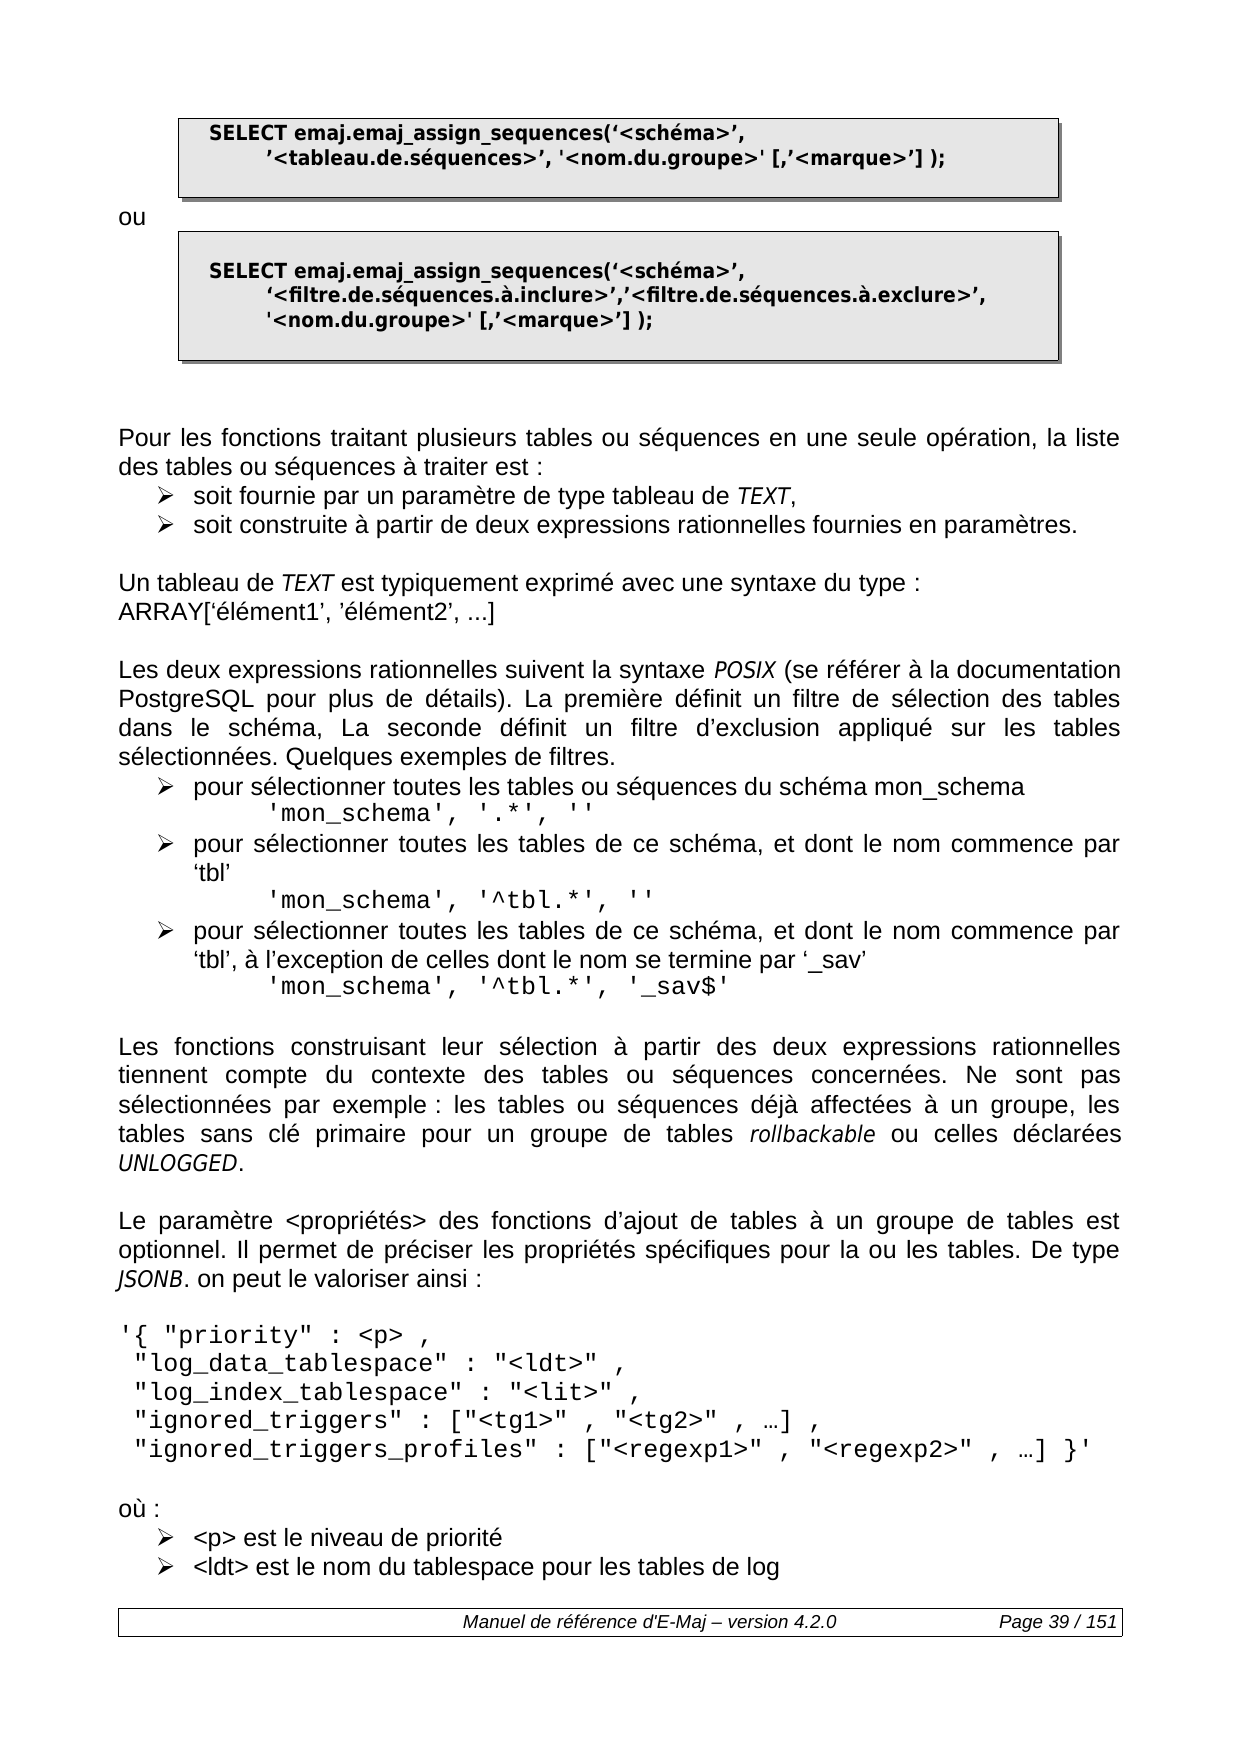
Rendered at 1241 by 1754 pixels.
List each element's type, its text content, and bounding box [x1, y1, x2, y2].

text Pour les fonctions traitant plusieurs tables ou séquences en une seule opération, la liste des tables ou séquences à traiter est : [118, 423, 1122, 481]
text ‘<filtre.de.séquences.à.inclure>’,’<filtre.de.séquences.à.exclure>’, [179, 280, 1058, 305]
list <p> est le niveau de priorité [156, 1523, 1122, 1552]
list 'mon_schema', '^tbl.*', '' [118, 887, 1122, 916]
text 'mon_schema', '^tbl.*', '_sav$' [118, 974, 1122, 1002]
text Un tableau de TEXT est typiquement exprimé avec une syntaxe du type : [118, 568, 1122, 597]
text '{ "priority" : <p> , "log_data_tablespace" : "<ldt>" , "log_index_tablespace" : "<lit>" , "ignored_triggers" : ["<tg1>" , "<tg2>" , …] , "ignored_triggers_profiles" : ["<regexp1>" , "<regexp2>" , …] }' [118, 1322, 1122, 1465]
text SELECT emaj.emaj_assign_sequences(‘<schéma>’, [179, 256, 1058, 280]
list pour sélectionner toutes les tables de ce schéma, et dont le nom commence par ‘tbl’ [156, 829, 1122, 887]
text Les fonctions construisant leur sélection à partir des deux expressions rationnelles tiennent compte du contexte des tables ou séquences concernées. Ne sont pas sélectionnées par exemple : les tables ou séquences déjà affectées à un groupe, les tables sans clé primaire pour un groupe de tables rollbackable ou celles déclarées UNLOGGED. [118, 1031, 1122, 1177]
list pour sélectionner toutes les tables de ce schéma, et dont le nom commence par ‘tbl’, à l’exception de celles dont le nom se termine par ‘_sav’ [156, 916, 1122, 974]
text SELECT emaj.emaj_assign_sequences(‘<schéma>’, [179, 119, 1058, 143]
list pour sélectionner toutes les tables ou séquences du schéma mon_schema [156, 771, 1122, 800]
list soit construite à partir de deux expressions rationnelles fournies en paramètres. [156, 510, 1122, 539]
text où : [118, 1494, 1122, 1523]
list <ldt> est le nom du tablespace pour les tables de log [156, 1552, 1122, 1581]
text ou [118, 202, 1122, 231]
text ARRAY[‘élément1’, ’élément2’, ...] [118, 597, 1122, 626]
text Les deux expressions rationnelles suivent la syntaxe POSIX (se référer à la documentation PostgreSQL pour plus de détails). La première définit un filtre de sélection des tables dans le schéma, La seconde définit un filtre d’exclusion appliqué sur les tables sélectionnées. Quelques exemples de filtres. [118, 655, 1122, 771]
list soit fournie par un paramètre de type tableau de TEXT, [156, 481, 1122, 510]
text 'mon_schema', '.*', '' [118, 800, 1122, 829]
text '<nom.du.groupe>' [,’<marque>’] ); [179, 305, 1058, 329]
text Le paramètre <propriétés> des fonctions d’ajout de tables à un groupe de tables est optionnel. Il permet de préciser les propriétés spécifiques pour la ou les tables. De type JSONB. on peut le valoriser ainsi : [118, 1206, 1122, 1293]
text ’<tableau.de.séquences>’, '<nom.du.groupe>' [,’<marque>’] ); [179, 143, 1058, 167]
